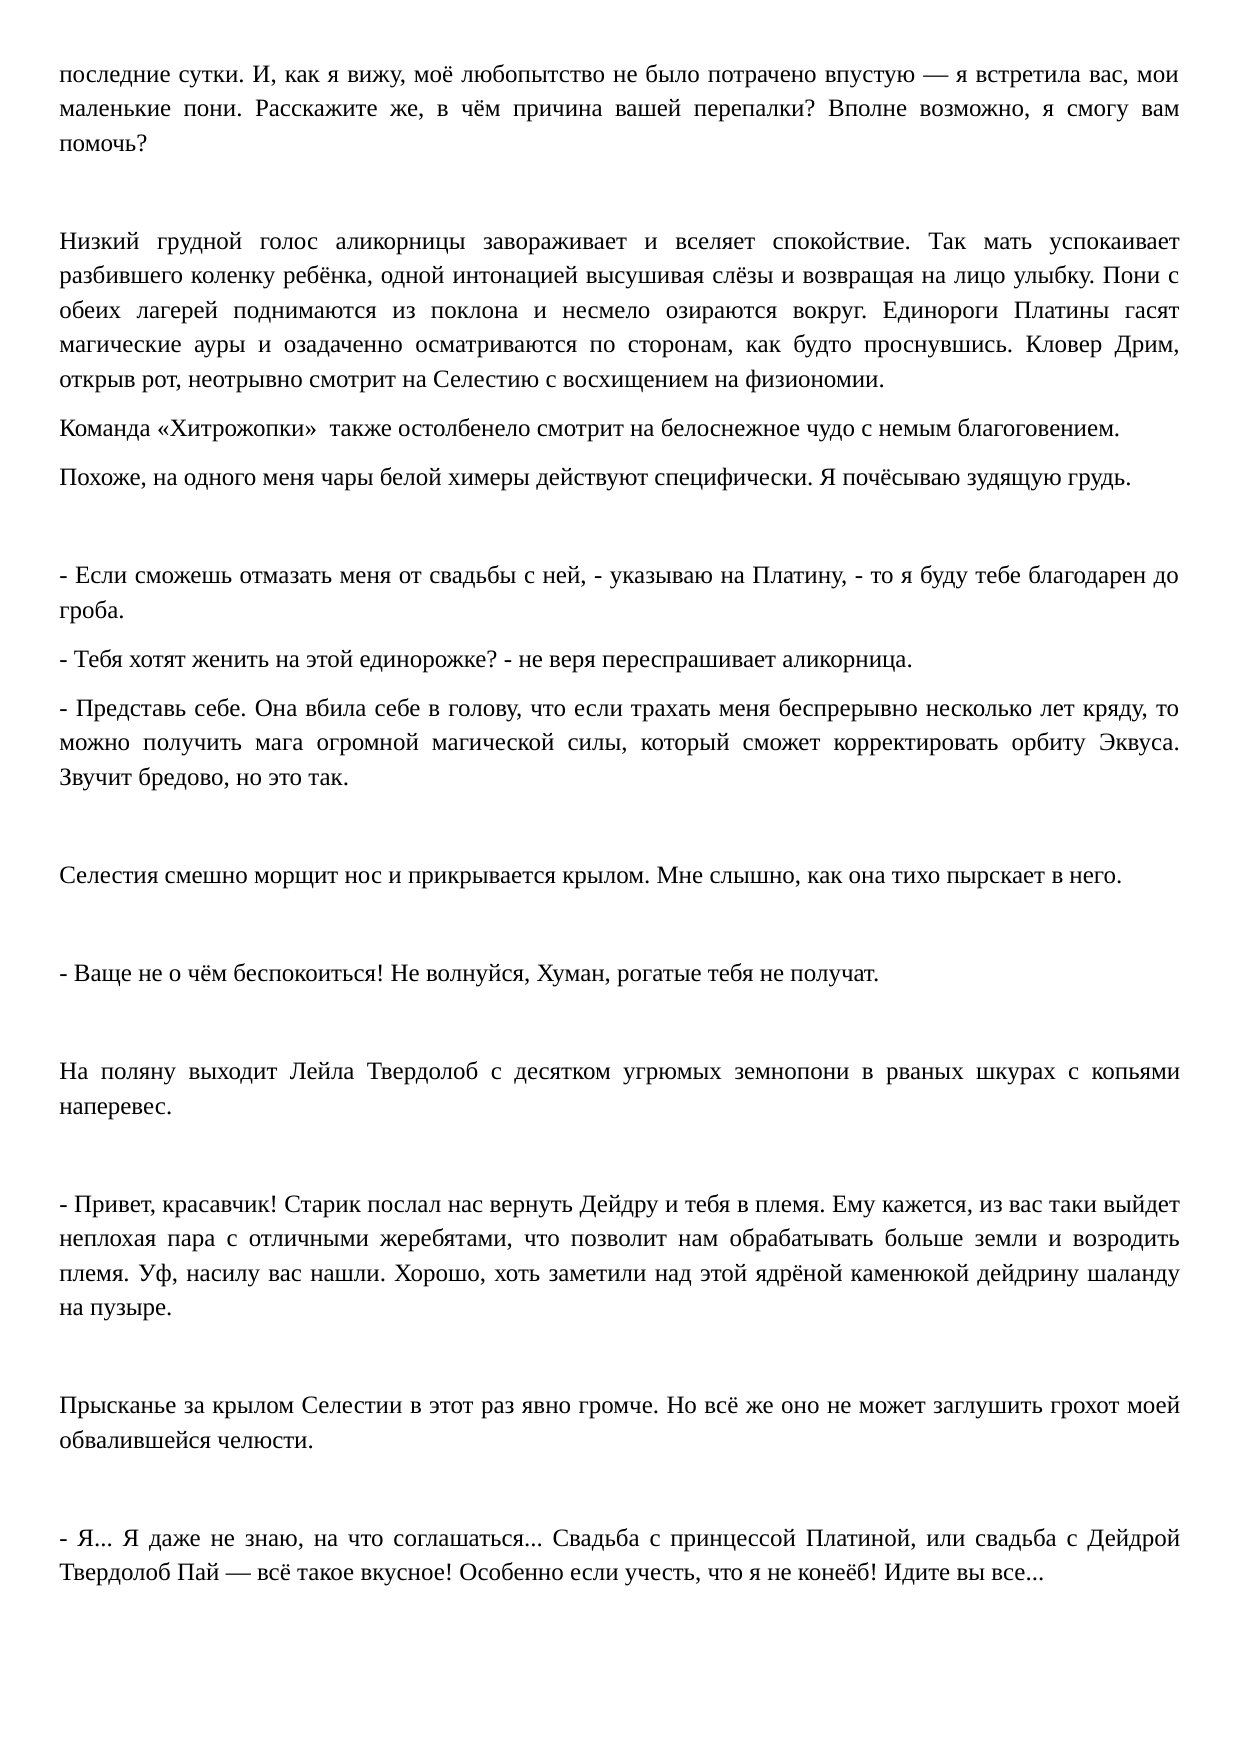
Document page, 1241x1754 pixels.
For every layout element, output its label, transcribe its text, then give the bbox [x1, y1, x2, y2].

text - Представь себе. Она вбила себе в голову, что если трахать меня беспрерывно несколько лет кряду, то можно получить мага огромной магической силы, который сможет корректировать орбиту Эквуса. Звучит бредово, но это так. [59, 693, 1181, 791]
text Похоже, на одного меня чары белой химеры действуют специфически. Я почёсываю зудящую грудь. [59, 462, 1181, 491]
text - Я... Я даже не знаю, на что соглашаться... Свадьба с принцессой Платиной, или свадьба с Дейдрой Твердолоб Пай — всё такое вкусное! Особенно если учесть, что я не конеёб! Идите вы все... [59, 1523, 1181, 1586]
text На поляну выходит Лейла Твердолоб с десятком угрюмых земнопони в рваных шкурах с копьями наперевес. [59, 1056, 1181, 1119]
text Селестия смешно морщит нос и прикрывается крылом. Мне слышно, как она тихо пырскает в него. [59, 860, 1181, 889]
text Прысканье за крылом Селестии в этот раз явно громче. Но всё же оно не может заглушить грохот моей обвалившейся челюсти. [59, 1390, 1181, 1454]
text Команда «Хитрожопки» также остолбенело смотрит на белоснежное чудо с немым благоговением. [59, 413, 1181, 442]
text - Ваще не о чём беспокоиться! Не волнуйся, Хуман, рогатые тебя не получат. [59, 958, 1181, 987]
text последние сутки. И, как я вижу, моё любопытство не было потрачено впустую — я встретила вас, мои маленькие пони. Расскажите же, в чём причина вашей перепалки? Вполне возможно, я смогу вам помочь? [59, 59, 1181, 157]
text Низкий грудной голос аликорницы завораживает и вселяет спокойствие. Так мать успокаивает разбившего коленку ребёнка, одной интонацией высушивая слёзы и возвращая на лицо улыбку. Пони с обеих лагерей поднимаются из поклона и несмело озираются вокруг. Единороги Платины гасят магические ауры и озадаченно осматриваются по сторонам, как будто проснувшись. Кловер Дрим, открыв рот, неотрывно смотрит на Селестию с восхищением на физиономии. [59, 226, 1181, 393]
text - Тебя хотят женить на этой единорожке? - не веря переспрашивает аликорница. [59, 644, 1181, 673]
text - Если сможешь отмазать меня от свадьбы с ней, - указываю на Платину, - то я буду тебе благодарен до гроба. [59, 560, 1181, 623]
text - Привет, красавчик! Старик послал нас вернуть Дейдру и тебя в племя. Ему кажется, из вас таки выйдет неплохая пара с отличными жеребятами, что позволит нам обрабатывать больше земли и возродить племя. Уф, насилу вас нашли. Хорошо, хоть заметили над этой ядрёной каменюкой дейдрину шаланду на пузыре. [59, 1189, 1181, 1321]
